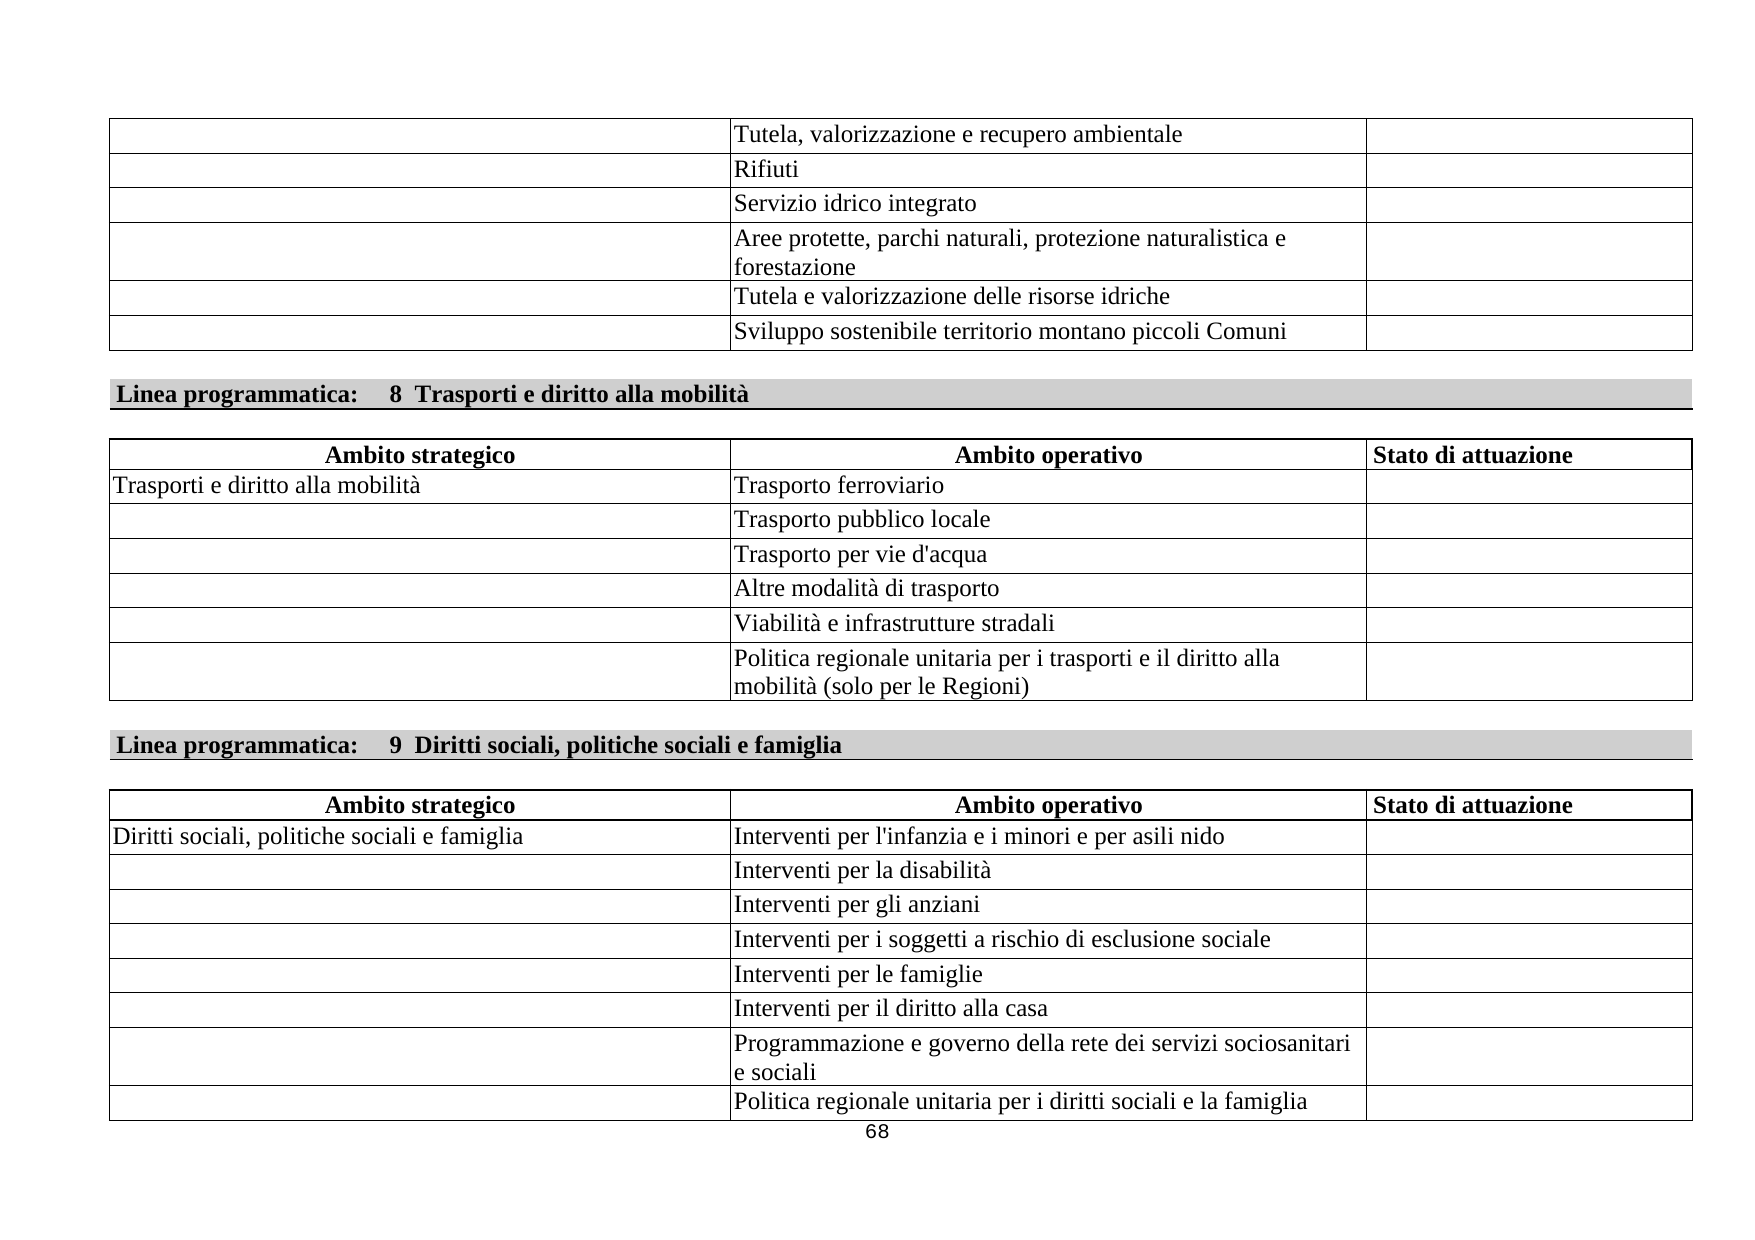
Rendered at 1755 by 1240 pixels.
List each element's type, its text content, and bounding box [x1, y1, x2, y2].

table_cell [1367, 281, 1692, 315]
table_cell Programmazione e governo della rete dei servizi sociosanitari e sociali [731, 1028, 1366, 1085]
table_header Linea programmatica: 9 Diritti sociali, politiche sociali e famiglia [110, 730, 1692, 759]
table_header Ambito operativo [731, 791, 1366, 819]
table_cell [110, 890, 730, 923]
table_cell [1367, 188, 1692, 222]
table_cell [110, 281, 730, 315]
table_cell [110, 855, 730, 888]
table_cell Diritti sociali, politiche sociali e famiglia [110, 821, 730, 854]
table_cell [1367, 855, 1692, 888]
table_cell [1367, 993, 1692, 1027]
table_cell [1367, 119, 1692, 153]
table_cell [1367, 223, 1692, 280]
table_cell [1367, 608, 1692, 642]
table_cell Sviluppo sostenibile territorio montano piccoli Comuni [731, 316, 1366, 349]
table_cell Tutela, valorizzazione e recupero ambientale [731, 119, 1366, 153]
table_cell [1367, 1086, 1692, 1120]
table_cell Tutela e valorizzazione delle risorse idriche [731, 281, 1366, 315]
table_cell [110, 188, 730, 222]
table_cell Servizio idrico integrato [731, 188, 1366, 222]
table_cell Trasporto per vie d'acqua [731, 539, 1366, 572]
table_cell [110, 608, 730, 642]
table_cell [1367, 574, 1692, 607]
table_cell Interventi per gli anziani [731, 890, 1366, 923]
table_cell [1367, 504, 1692, 538]
table_cell Viabilità e infrastrutture stradali [731, 608, 1366, 642]
table_cell [1367, 470, 1692, 503]
table_cell [1367, 1028, 1692, 1085]
table_header Linea programmatica: 8 Trasporti e diritto alla mobilità [110, 379, 1692, 408]
table_cell [110, 504, 730, 538]
table_cell [110, 1086, 730, 1120]
table_header Ambito strategico [110, 791, 730, 819]
table_cell [110, 993, 730, 1027]
table_cell [1367, 643, 1692, 700]
table_cell Interventi per il diritto alla casa [731, 993, 1366, 1027]
table_header Ambito operativo [731, 440, 1366, 469]
table_cell [110, 316, 730, 349]
table_cell Politica regionale unitaria per i diritti sociali e la famiglia [731, 1086, 1366, 1120]
table_cell Trasporti e diritto alla mobilità [110, 470, 730, 503]
table_cell [1367, 890, 1692, 923]
table_cell Interventi per la disabilità [731, 855, 1366, 888]
table_cell [110, 924, 730, 958]
table_cell [110, 643, 730, 700]
table_cell Trasporto pubblico locale [731, 504, 1366, 538]
table_cell Rifiuti [731, 154, 1366, 187]
table_cell Trasporto ferroviario [731, 470, 1366, 503]
table_cell Interventi per l'infanzia e i minori e per asili nido [731, 821, 1366, 854]
table_cell [1367, 539, 1692, 572]
table_cell [110, 959, 730, 992]
table_cell [110, 154, 730, 187]
table_cell [110, 223, 730, 280]
table_cell Aree protette, parchi naturali, protezione naturalistica e forestazione [731, 223, 1366, 280]
table_cell [110, 1028, 730, 1085]
table_cell Interventi per i soggetti a rischio di esclusione sociale [731, 924, 1366, 958]
table_cell [110, 119, 730, 153]
table_header Stato di attuazione [1367, 791, 1691, 819]
table_cell [110, 539, 730, 572]
table_cell [1367, 959, 1692, 992]
table_cell Politica regionale unitaria per i trasporti e il diritto alla mobilità (solo per le Regioni) [731, 643, 1366, 700]
table_cell Interventi per le famiglie [731, 959, 1366, 992]
table_header Stato di attuazione [1367, 440, 1691, 469]
table_cell Altre modalità di trasporto [731, 574, 1366, 607]
table_cell [1367, 821, 1692, 854]
table_cell [1367, 154, 1692, 187]
table_cell [1367, 316, 1692, 349]
table_header Ambito strategico [110, 440, 730, 469]
table_cell [1367, 924, 1692, 958]
table_cell [110, 574, 730, 607]
